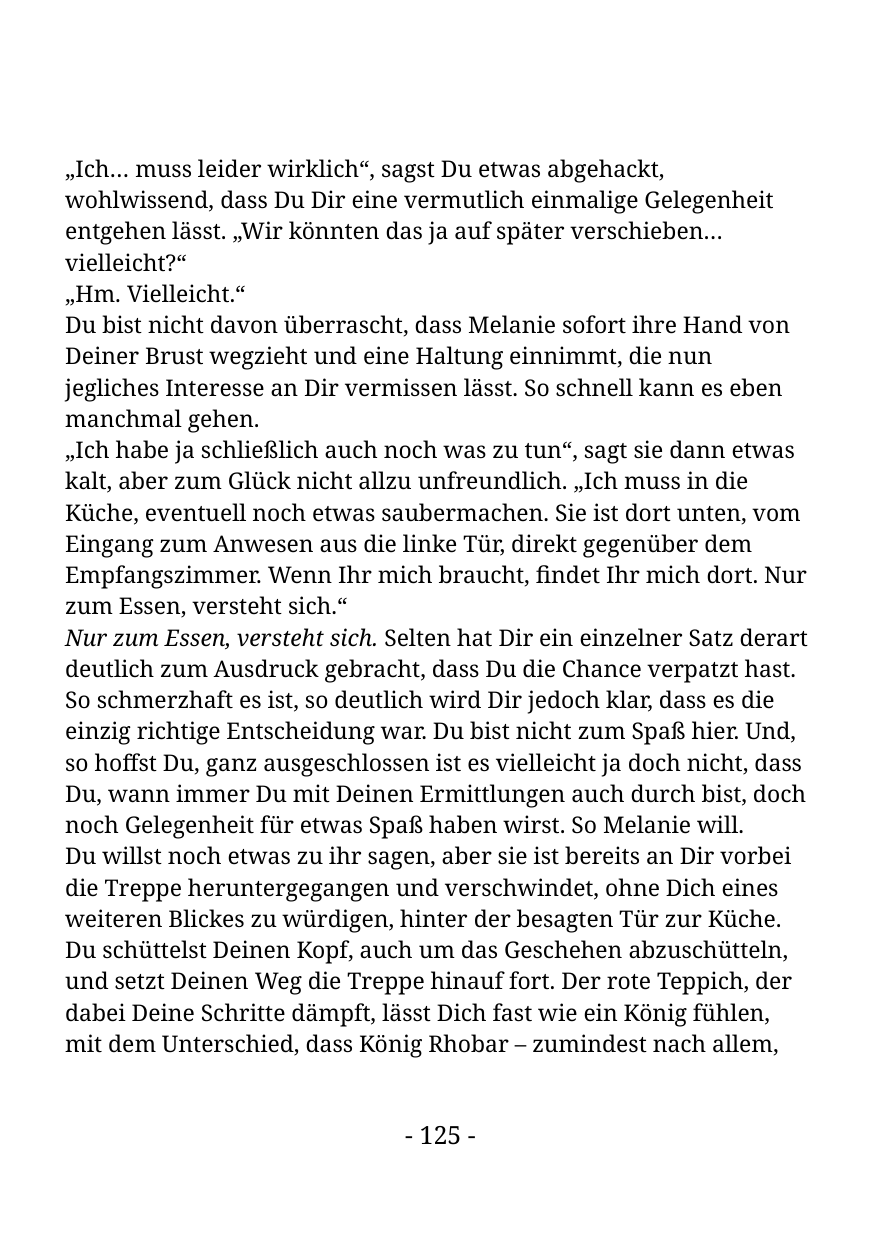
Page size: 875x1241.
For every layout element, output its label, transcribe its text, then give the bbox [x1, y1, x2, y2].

text Du schüttelst Deinen Kopf, auch um das Geschehen abzuschütteln, und setzt Deinen Weg die Treppe hinauf fort. Der rote Teppich, der dabei Deine Schritte dämpft, lässt Dich fast wie ein König fühlen, mit dem Unterschied, dass König Rhobar – zumindest nach allem, [65, 934, 809, 1059]
text Du bist nicht davon überrascht, dass Melanie sofort ihre Hand von Deiner Brust wegzieht und eine Haltung einnimmt, die nun jegliches Interesse an Dir vermissen lässt. So schnell kann es eben manchmal gehen. [65, 309, 809, 434]
text „Ich… muss leider wirklich“, sagst Du etwas abgehackt, wohlwissend, dass Du Dir eine vermutlich einmalige Gelegenheit entgehen lässt. „Wir könnten das ja auf später verschieben… vielleicht?“ [65, 153, 809, 278]
text „Hm. Vielleicht.“ [65, 278, 809, 309]
text Du willst noch etwas zu ihr sagen, aber sie ist bereits an Dir vorbei die Treppe heruntergegangen und verschwindet, ohne Dich eines weiteren Blickes zu würdigen, hinter der besagten Tür zur Küche. [65, 840, 809, 934]
text „Ich habe ja schließlich auch noch was zu tun“, sagt sie dann etwas kalt, aber zum Glück nicht allzu unfreundlich. „Ich muss in die Küche, eventuell noch etwas saubermachen. Sie ist dort unten, vom Eingang zum Anwesen aus die linke Tür, direkt gegenüber dem Empfangszimmer. Wenn Ihr mich braucht, findet Ihr mich dort. Nur zum Essen, versteht sich.“ [65, 434, 809, 622]
text Nur zum Essen, versteht sich. Selten hat Dir ein einzelner Satz derart deutlich zum Ausdruck gebracht, dass Du die Chance verpatzt hast. So schmerzhaft es ist, so deutlich wird Dir jedoch klar, dass es die einzig richtige Entscheidung war. Du bist nicht zum Spaß hier. Und, so hoffst Du, ganz ausgeschlossen ist es vielleicht ja doch nicht, dass Du, wann immer Du mit Deinen Ermittlungen auch durch bist, doch noch Gelegenheit für etwas Spaß haben wirst. So Melanie will. [65, 622, 809, 840]
